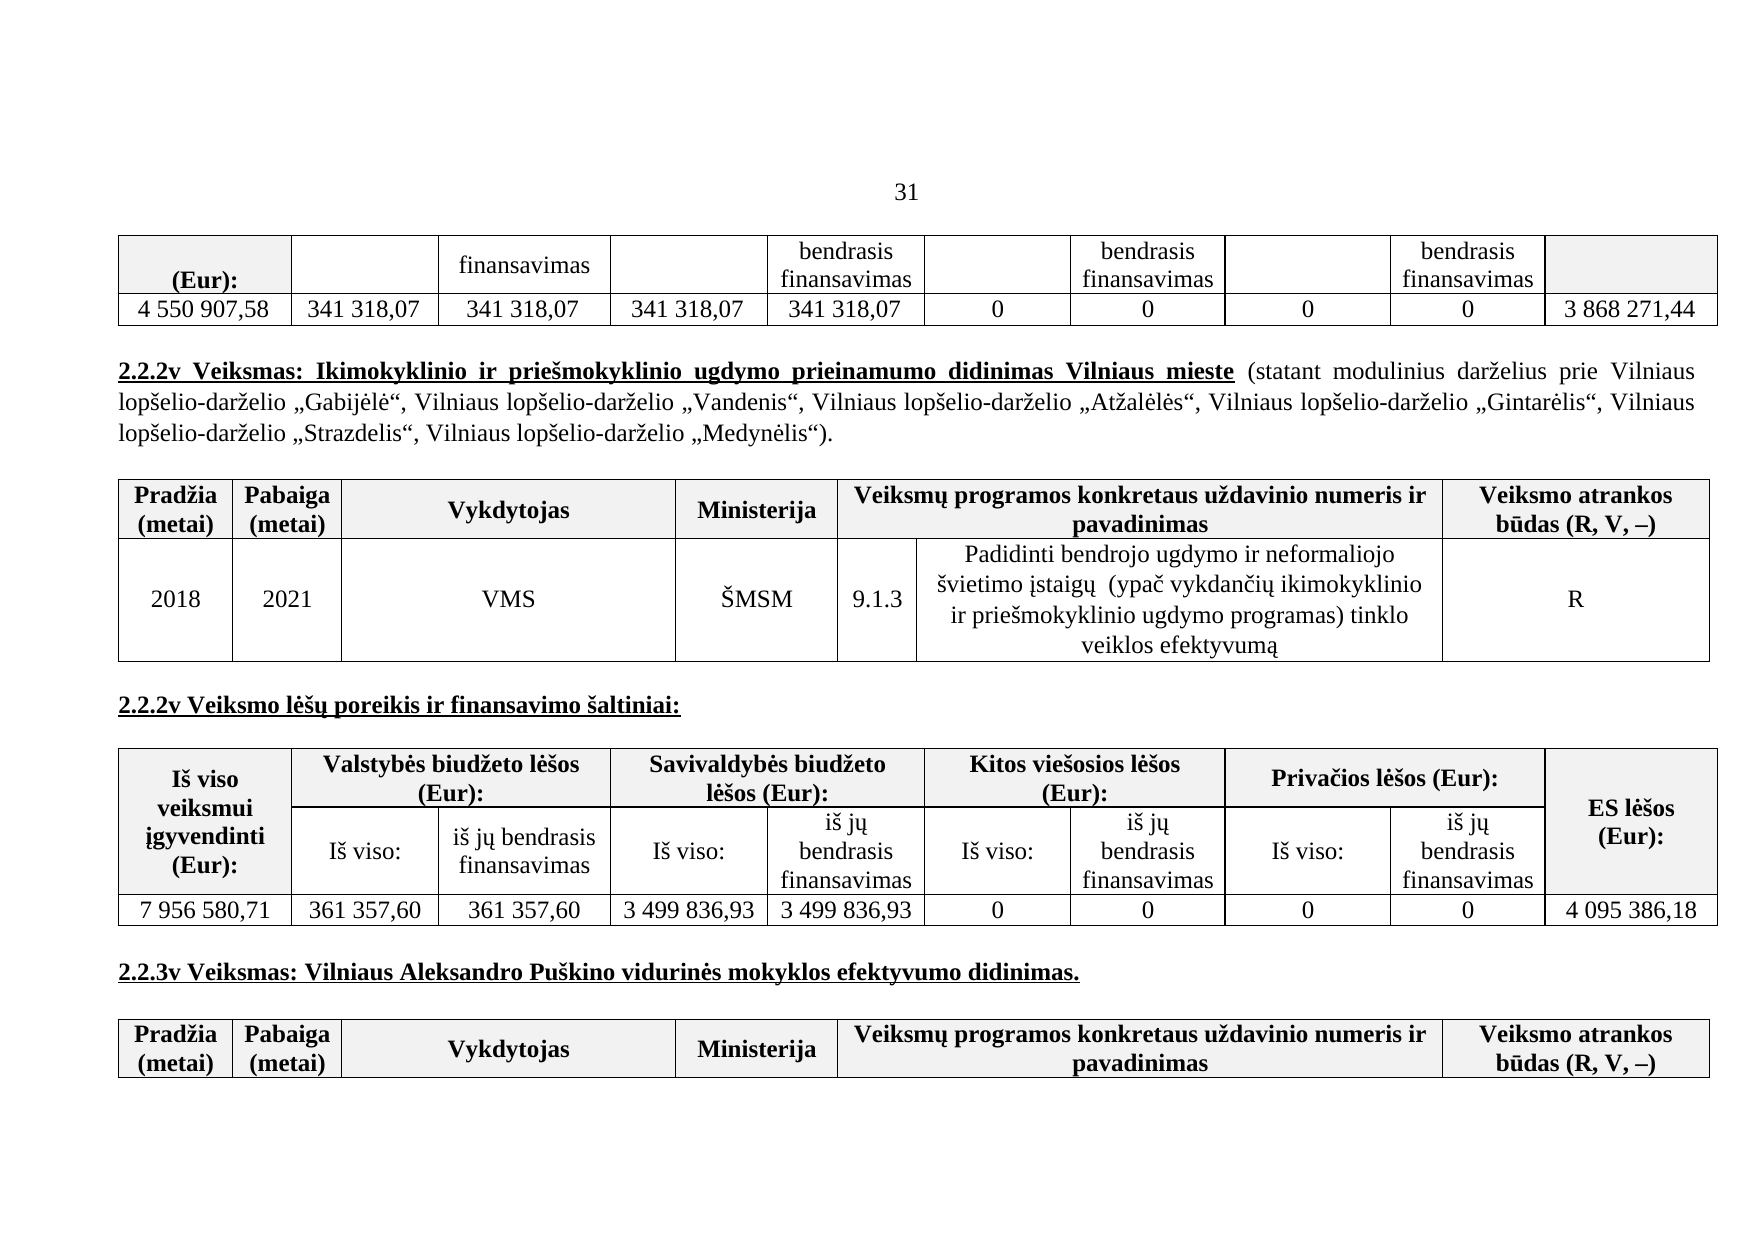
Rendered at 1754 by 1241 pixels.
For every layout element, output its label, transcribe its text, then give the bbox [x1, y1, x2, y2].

table_header Veiksmų programos konkretaus uždavinio numeris ir pavadinimas [838, 480, 1442, 538]
table_cell 7 956 580,71 [119, 895, 291, 925]
table_header Veiksmo atrankos būdas (R, V, –) [1443, 1020, 1709, 1077]
table_header (Eur): [119, 236, 291, 293]
table_cell ŠMSM [676, 539, 837, 661]
table_cell 3 499 836,93 [768, 895, 924, 925]
table_header Pabaiga (metai) [233, 480, 341, 538]
table_cell finansavimas [439, 236, 610, 293]
text 2.2.2v Veiksmo lėšų poreikis ir finansavimo šaltiniai: [118, 690, 1695, 719]
table_header Veiksmo atrankos būdas (R, V, –) [1443, 480, 1709, 538]
table_cell 9.1.3 [838, 539, 916, 661]
table_cell 4 095 386,18 [1546, 895, 1717, 925]
table_cell 0 [925, 294, 1070, 325]
table_cell Iš viso: [611, 808, 767, 894]
table_cell iš jų bendrasis finansavimas [768, 808, 924, 894]
table_cell Iš viso: [292, 808, 438, 894]
table_header [1546, 236, 1717, 293]
text 2.2.2v Veiksmas: Ikimokyklinio ir priešmokyklinio ugdymo prieinamumo didinimas Vilniaus mieste (statant modulinius darželius prie Vilniaus lopšelio-darželio „Gabijėlė“, Vilniaus lopšelio-darželio „Vandenis“, Vilniaus lopšelio-darželio „Atžalėlės“, Vilniaus lopšelio-darželio „Gintarėlis“, Vilniaus lopšelio-darželio „Strazdelis“, Vilniaus lopšelio-darželio „Medynėlis“). [118, 356, 1695, 447]
table_cell 0 [1071, 294, 1224, 325]
table_cell 0 [1391, 294, 1544, 325]
table_cell 341 318,07 [292, 294, 438, 325]
table_header Kitos viešosios lėšos (Eur): [925, 749, 1224, 806]
table_header Pabaiga (metai) [233, 1020, 341, 1077]
table_cell 2021 [233, 539, 341, 661]
table_cell 341 318,07 [439, 294, 610, 325]
table_cell 0 [1071, 895, 1224, 925]
table_cell 0 [1391, 895, 1544, 925]
table_cell bendrasis finansavimas [768, 236, 924, 293]
table_cell iš jų bendrasis finansavimas [439, 808, 610, 894]
table_cell bendrasis finansavimas [1071, 236, 1224, 293]
table_cell 2018 [119, 539, 232, 661]
table_cell R [1443, 539, 1709, 661]
text 2.2.3v Veiksmas: Vilniaus Aleksandro Puškino vidurinės mokyklos efektyvumo didinimas. [118, 957, 1695, 986]
table_header Vykdytojas [342, 1020, 675, 1077]
table_cell 0 [1226, 895, 1390, 925]
table_header Pradžia (metai) [119, 480, 232, 538]
table_header Ministerija [676, 1020, 837, 1077]
table_header Pradžia (metai) [119, 1020, 232, 1077]
table_header ES lėšos (Eur): [1546, 749, 1717, 894]
table_cell 3 499 836,93 [611, 895, 767, 925]
table_cell 3 868 271,44 [1546, 294, 1717, 325]
table_header Privačios lėšos (Eur): [1226, 749, 1544, 806]
table_cell 0 [1226, 294, 1390, 325]
table_cell Iš viso: [925, 808, 1070, 894]
table_cell VMS [342, 539, 675, 661]
table_cell [925, 236, 1070, 293]
table_header Valstybės biudžeto lėšos (Eur): [292, 749, 610, 806]
table_header Savivaldybės biudžeto lėšos (Eur): [611, 749, 924, 806]
table_cell Padidinti bendrojo ugdymo ir neformaliojo švietimo įstaigų (ypač vykdančių ikimokyklinio ir priešmokyklinio ugdymo programas) tinklo veiklos efektyvumą [917, 539, 1442, 661]
table_cell 341 318,07 [768, 294, 924, 325]
table_cell 0 [925, 895, 1070, 925]
table_cell iš jų bendrasis finansavimas [1071, 808, 1224, 894]
table_cell iš jų bendrasis finansavimas [1391, 808, 1544, 894]
table_header Veiksmų programos konkretaus uždavinio numeris ir pavadinimas [838, 1020, 1442, 1077]
table_cell Iš viso: [1226, 808, 1390, 894]
table_cell [611, 236, 767, 293]
table_cell 341 318,07 [611, 294, 767, 325]
table_cell [1226, 236, 1390, 293]
table_cell 361 357,60 [439, 895, 610, 925]
table_cell 361 357,60 [292, 895, 438, 925]
table_header Ministerija [676, 480, 837, 538]
table_cell bendrasis finansavimas [1391, 236, 1544, 293]
table_header Vykdytojas [342, 480, 675, 538]
table_cell [292, 236, 438, 293]
table_cell 4 550 907,58 [119, 294, 291, 325]
table_header Iš viso veiksmui įgyvendinti (Eur): [119, 749, 291, 894]
